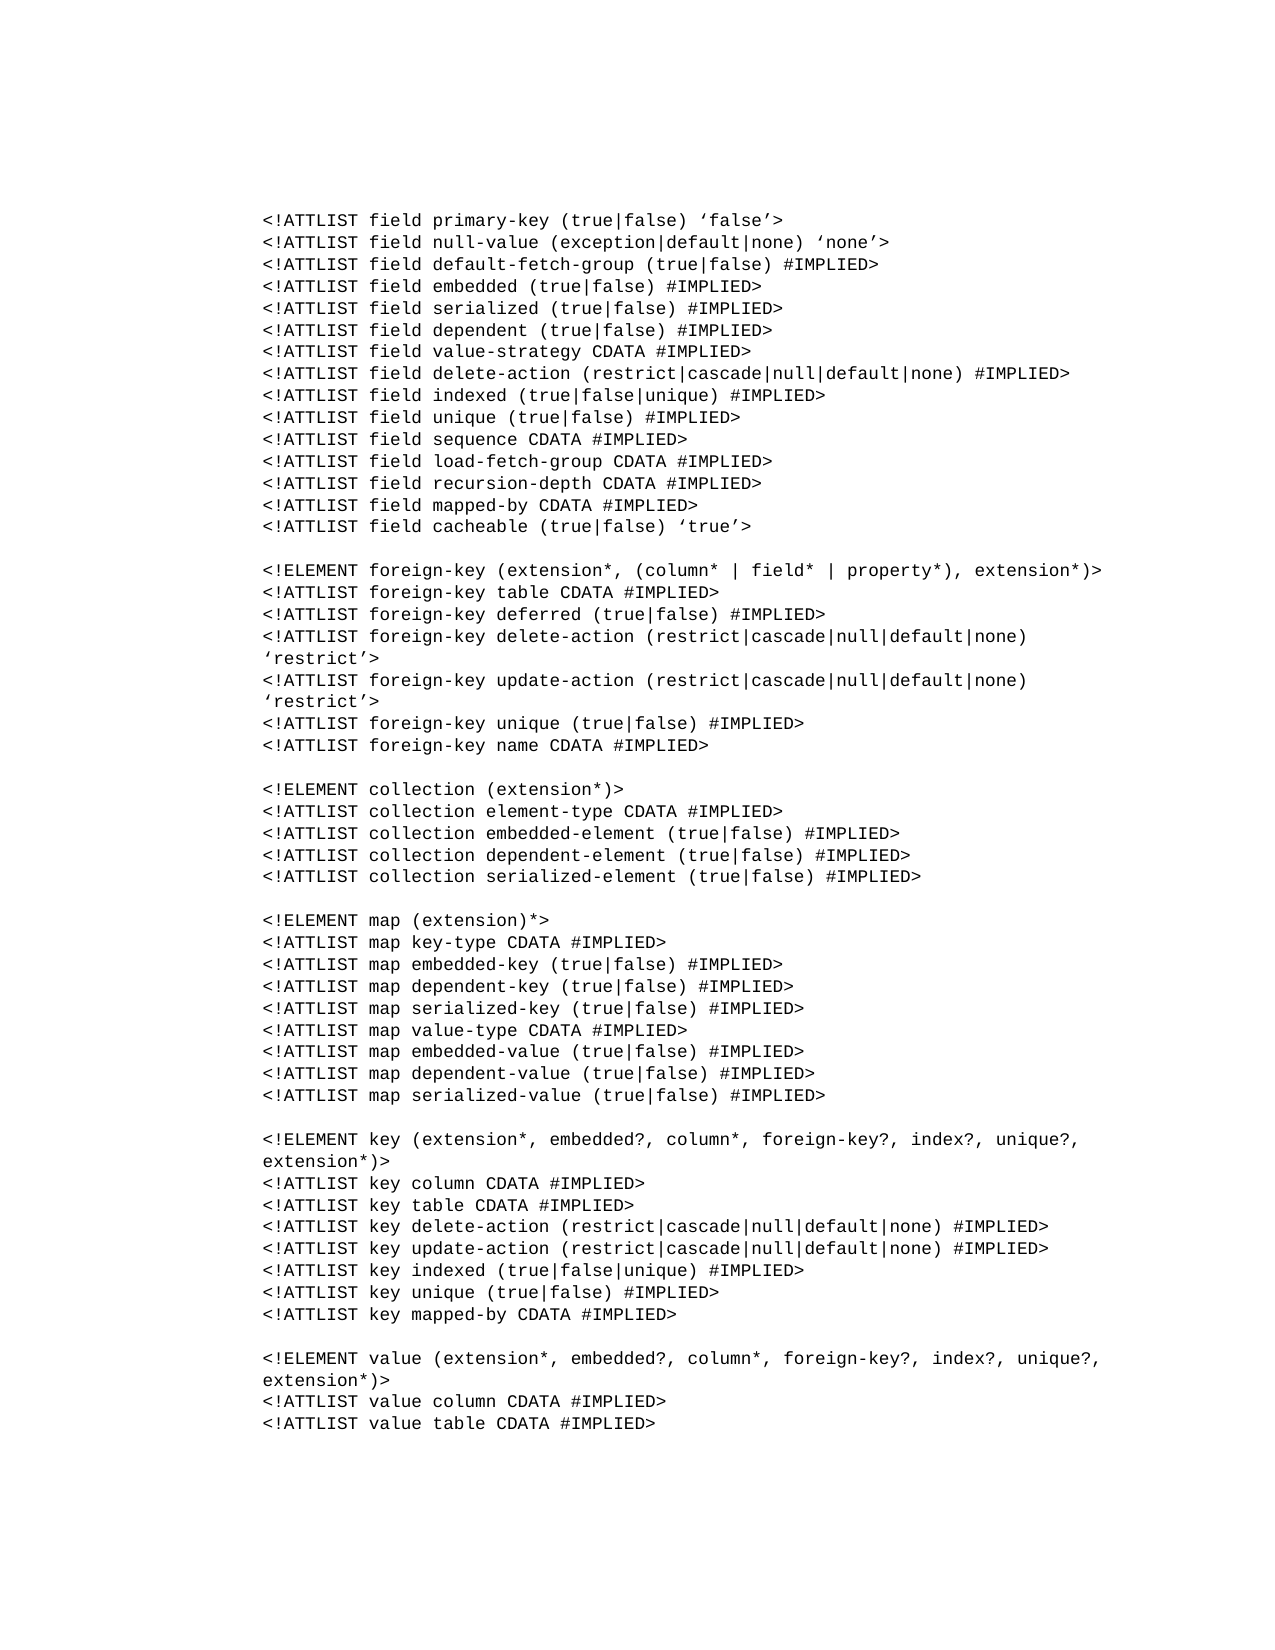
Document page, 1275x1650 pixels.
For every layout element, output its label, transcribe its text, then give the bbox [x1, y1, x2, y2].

text <!ATTLIST field load-fetch-group CDATA #IMPLIED> [262, 451, 1125, 472]
text <!ELEMENT key (extension*, embedded?, column*, foreign-key?, index?, unique?, extension*)> [262, 1129, 1125, 1172]
text <!ELEMENT map (extension)*> [262, 910, 1125, 932]
text <!ATTLIST foreign-key unique (true|false) #IMPLIED> [262, 713, 1125, 735]
text <!ATTLIST map serialized-value (true|false) #IMPLIED> [262, 1085, 1125, 1107]
text <!ATTLIST field value-strategy CDATA #IMPLIED> [262, 341, 1125, 363]
text <!ATTLIST field primary-key (true|false) ‘false’> [262, 210, 1125, 232]
text <!ATTLIST field serialized (true|false) #IMPLIED> [262, 297, 1125, 319]
text <!ATTLIST field cacheable (true|false) ‘true’> [262, 516, 1125, 538]
text <!ATTLIST value table CDATA #IMPLIED> [262, 1413, 1125, 1435]
text <!ATTLIST key mapped-by CDATA #IMPLIED> [262, 1304, 1125, 1326]
text <!ATTLIST value column CDATA #IMPLIED> [262, 1391, 1125, 1413]
text <!ATTLIST collection dependent-element (true|false) #IMPLIED> [262, 844, 1125, 866]
text <!ATTLIST field indexed (true|false|unique) #IMPLIED> [262, 385, 1125, 407]
text <!ATTLIST field embedded (true|false) #IMPLIED> [262, 276, 1125, 297]
text <!ATTLIST map dependent-value (true|false) #IMPLIED> [262, 1063, 1125, 1085]
text <!ATTLIST collection element-type CDATA #IMPLIED> [262, 801, 1125, 822]
text <!ATTLIST field mapped-by CDATA #IMPLIED> [262, 494, 1125, 516]
text <!ATTLIST key update-action (restrict|cascade|null|default|none) #IMPLIED> [262, 1238, 1125, 1260]
text <!ATTLIST field recursion-depth CDATA #IMPLIED> [262, 472, 1125, 494]
text <!ATTLIST map serialized-key (true|false) #IMPLIED> [262, 997, 1125, 1019]
text <!ATTLIST field sequence CDATA #IMPLIED> [262, 429, 1125, 451]
text <!ATTLIST foreign-key deferred (true|false) #IMPLIED> [262, 604, 1125, 626]
text <!ATTLIST key unique (true|false) #IMPLIED> [262, 1282, 1125, 1304]
text <!ATTLIST foreign-key name CDATA #IMPLIED> [262, 735, 1125, 757]
text <!ATTLIST field delete-action (restrict|cascade|null|default|none) #IMPLIED> [262, 363, 1125, 385]
text <!ATTLIST collection serialized-element (true|false) #IMPLIED> [262, 866, 1125, 888]
text <!ATTLIST key table CDATA #IMPLIED> [262, 1194, 1125, 1216]
text <!ATTLIST key indexed (true|false|unique) #IMPLIED> [262, 1260, 1125, 1282]
text <!ATTLIST map embedded-key (true|false) #IMPLIED> [262, 954, 1125, 976]
text <!ATTLIST field unique (true|false) #IMPLIED> [262, 407, 1125, 429]
text <!ELEMENT value (extension*, embedded?, column*, foreign-key?, index?, unique?, extension*)> [262, 1347, 1125, 1391]
text <!ATTLIST map key-type CDATA #IMPLIED> [262, 932, 1125, 954]
text <!ATTLIST key column CDATA #IMPLIED> [262, 1172, 1125, 1194]
text <!ATTLIST map dependent-key (true|false) #IMPLIED> [262, 976, 1125, 997]
text <!ATTLIST collection embedded-element (true|false) #IMPLIED> [262, 822, 1125, 844]
text <!ATTLIST map value-type CDATA #IMPLIED> [262, 1019, 1125, 1041]
text <!ATTLIST foreign-key delete-action (restrict|cascade|null|default|none) ‘restrict’> [262, 626, 1125, 669]
text <!ATTLIST foreign-key update-action (restrict|cascade|null|default|none) ‘restrict’> [262, 669, 1125, 713]
text <!ATTLIST field dependent (true|false) #IMPLIED> [262, 319, 1125, 341]
text <!ELEMENT foreign-key (extension*, (column* | field* | property*), extension*)> [262, 560, 1125, 582]
text <!ATTLIST map embedded-value (true|false) #IMPLIED> [262, 1041, 1125, 1063]
text <!ATTLIST foreign-key table CDATA #IMPLIED> [262, 582, 1125, 604]
text <!ATTLIST key delete-action (restrict|cascade|null|default|none) #IMPLIED> [262, 1216, 1125, 1238]
text <!ATTLIST field default-fetch-group (true|false) #IMPLIED> [262, 254, 1125, 276]
text <!ATTLIST field null-value (exception|default|none) ‘none’> [262, 232, 1125, 254]
text <!ELEMENT collection (extension*)> [262, 779, 1125, 801]
